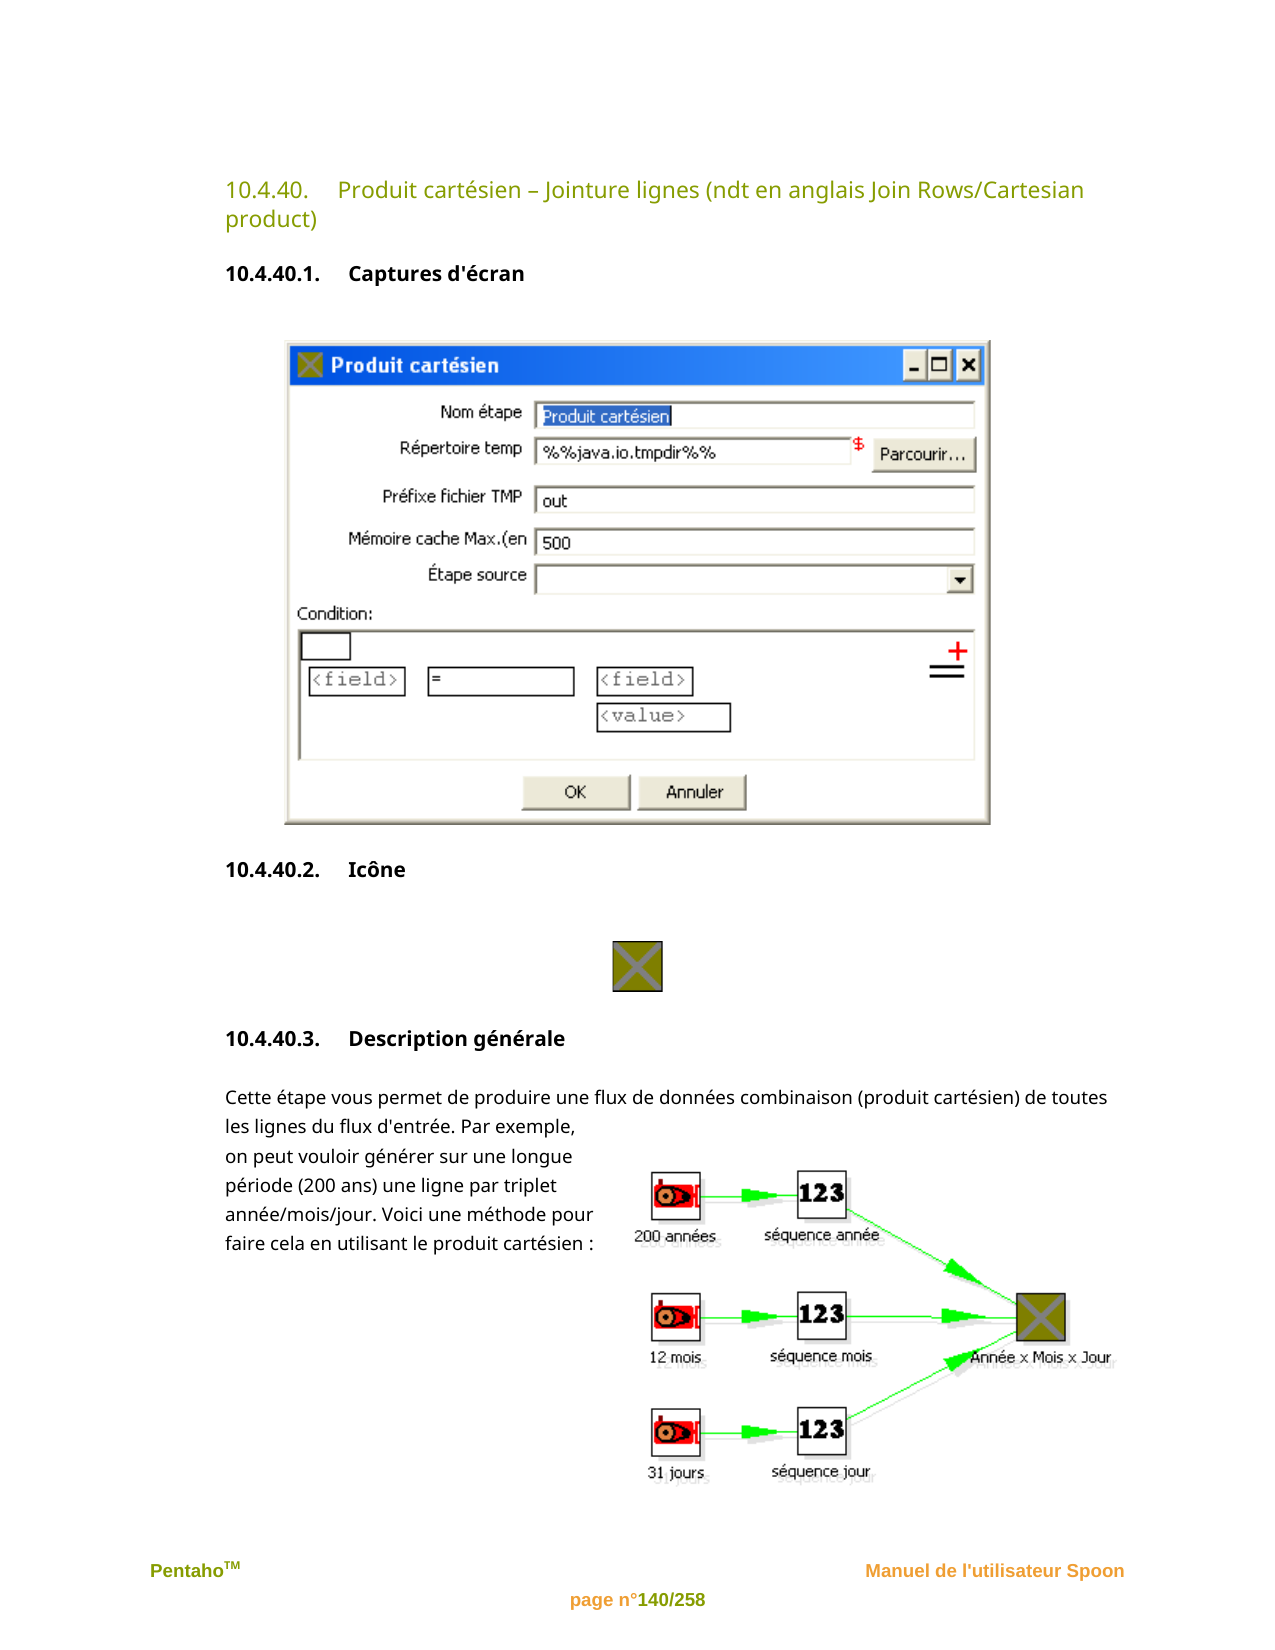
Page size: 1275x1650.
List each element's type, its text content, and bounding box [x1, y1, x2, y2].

picture [612, 941, 663, 992]
picture [628, 1155, 1119, 1504]
subtitle Produit cartésien – Jointure lignes (ndt en anglais Join Rows/Cartesian product) [225, 175, 1125, 233]
picture [284, 340, 991, 825]
subtitle Captures d'écran [225, 258, 1125, 287]
subtitle Description générale [225, 909, 1125, 1052]
subtitle Icône [225, 312, 1125, 884]
text Cette étape vous permet de produire une flux de données combinaison (produit cartésien) de toutes les lignes du flux d'entrée. Par exemple, on peut vouloir générer sur une longue période (200 ans) une ligne par triplet année/mois/jour. Voici une méthode pour faire cela en utilisant le produit cartésien : [225, 1081, 1125, 1256]
